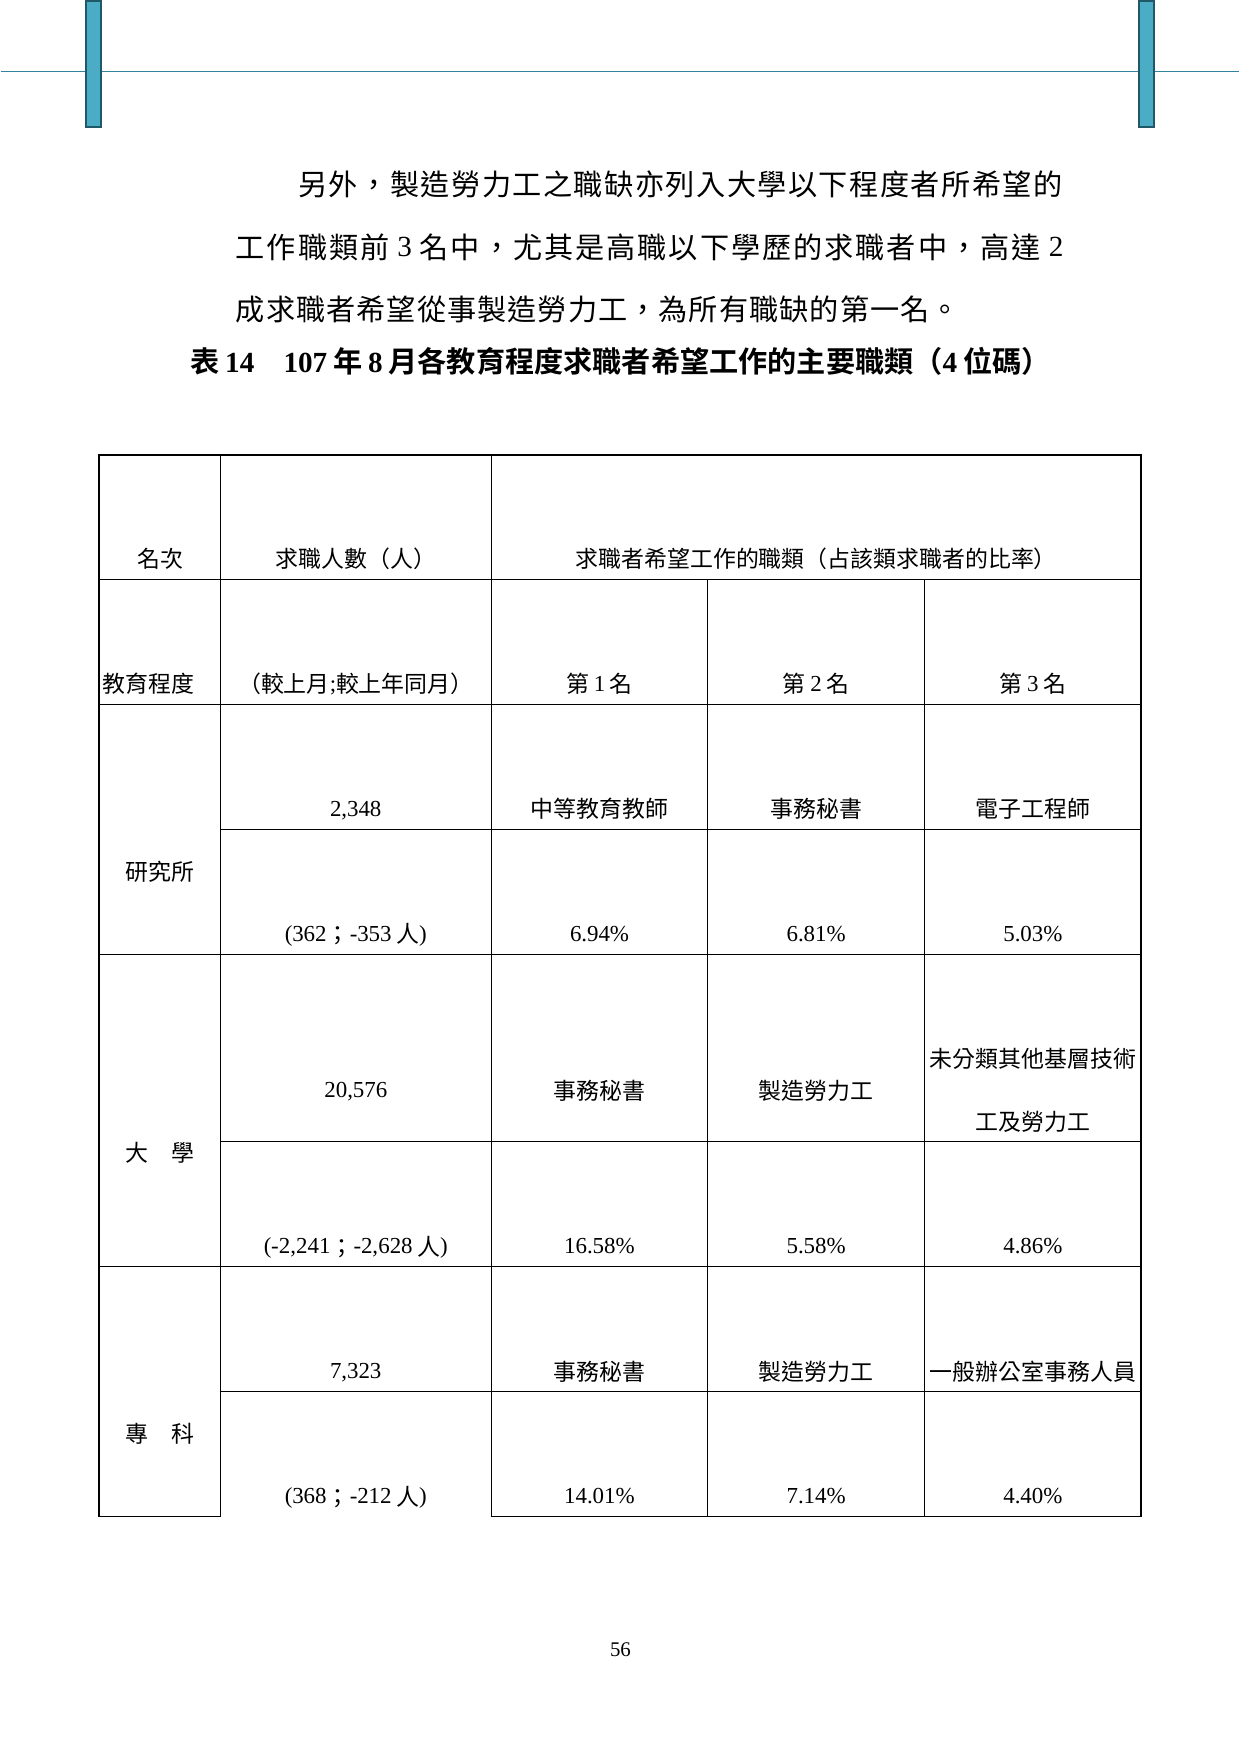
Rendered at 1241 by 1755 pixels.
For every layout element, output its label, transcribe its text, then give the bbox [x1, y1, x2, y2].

table_cell 製造勞力工 [708, 1267, 924, 1391]
table_cell 4.40% [925, 1392, 1140, 1516]
table_cell (368；-212人) [221, 1392, 491, 1516]
table_cell 7,323 [221, 1267, 491, 1391]
table_cell 研究所 [100, 705, 220, 954]
table_cell 大 學 [100, 955, 220, 1266]
table_cell 一般辦公室事務人員 [925, 1267, 1140, 1391]
table_cell 2,348 [221, 705, 491, 829]
table_cell 16.58% [492, 1142, 707, 1266]
table_cell 第1名 [492, 580, 707, 704]
table_header 求職人數（人） [221, 456, 491, 579]
table_cell 中等教育教師 [492, 705, 707, 829]
table_cell 電子工程師 [925, 705, 1140, 829]
table_cell 事務秘書 [492, 955, 707, 1141]
table_cell 教育程度 [100, 580, 220, 704]
table_cell 第3名 [925, 580, 1140, 704]
table_cell 未分類其他基層技術工及勞力工 [925, 955, 1140, 1141]
table_cell 事務秘書 [708, 705, 924, 829]
table_cell 5.58% [708, 1142, 924, 1266]
table_cell 5.03% [925, 830, 1140, 954]
table_cell (-2,241；-2,628人) [221, 1142, 491, 1266]
table_header 名次 [100, 456, 220, 579]
table_cell 6.81% [708, 830, 924, 954]
table_cell 4.86% [925, 1142, 1140, 1266]
text 另外，製造勞力工之職缺亦列入大學以下程度者所希望的工作職類前3名中，尤其是高職以下學歷的求職者中，高達2成求職者希望從事製造勞力工，為所有職缺的第一名。 [236, 141, 1063, 329]
text 表14 107年8月各教育程度求職者希望工作的主要職類（4位碼） [177, 329, 1063, 383]
table_cell 7.14% [708, 1392, 924, 1516]
table_cell 14.01% [492, 1392, 707, 1516]
table_cell 專 科 [100, 1267, 220, 1516]
table_header 求職者希望工作的職類（占該類求職者的比率） [492, 456, 1140, 579]
table_cell 事務秘書 [492, 1267, 707, 1391]
table_cell 20,576 [221, 955, 491, 1141]
table_cell 製造勞力工 [708, 955, 924, 1141]
table_cell (362；-353人) [221, 830, 491, 954]
table_cell （較上月;較上年同月） [221, 580, 491, 704]
table_cell 6.94% [492, 830, 707, 954]
table_cell 第2名 [708, 580, 924, 704]
